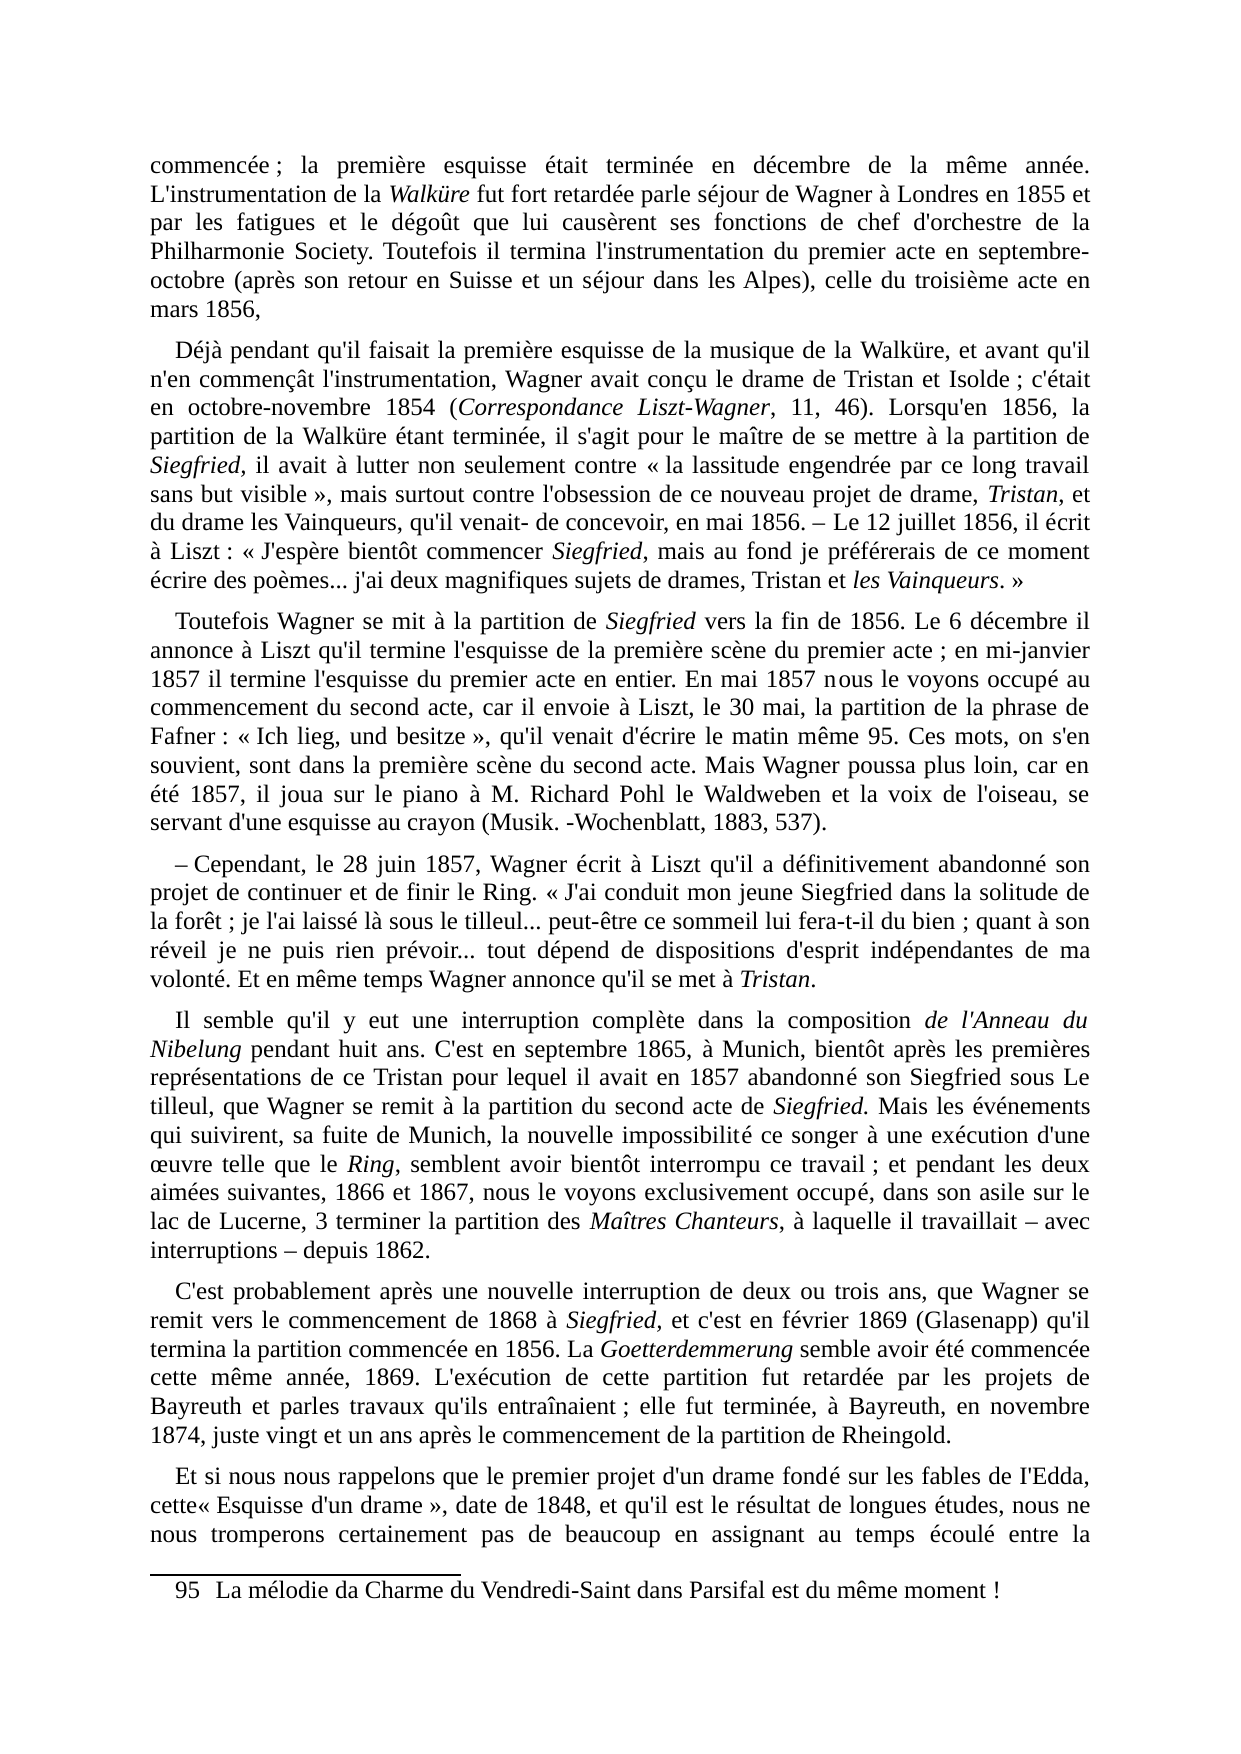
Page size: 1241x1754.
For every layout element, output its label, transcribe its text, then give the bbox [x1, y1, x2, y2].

text Il semble qu'il y eut une interruption complète dans la composition de l'Anneau du Nibelung pendant huit ans. C'est en septembre 1865, à Munich, bientôt après les premières représentations de ce Tristan pour lequel il avait en 1857 abandonné son Siegfried sous Le tilleul, que Wagner se remit à la partition du second acte de Siegfried. Mais les événements qui suivirent, sa fuite de Munich, la nouvelle impossibilité ce songer à une exécution d'une œuvre telle que le Ring, semblent avoir bientôt interrompu ce travail ; et pendant les deux aimées suivantes, 1866 et 1867, nous le voyons exclusivement occupé, dans son asile sur le lac de Lucerne, 3 terminer la partition des Maîtres Chanteurs, à laquelle il travaillait – avec interruptions – depuis 1862. [150, 1005, 1090, 1264]
text – Cependant, le 28 juin 1857, Wagner écrit à Liszt qu'il a définitivement abandonné son projet de continuer et de finir le Ring. « J'ai conduit mon jeune Siegfried dans la solitude de la forêt ; je l'ai laissé là sous le tilleul... peut-être ce sommeil lui fera-t-il du bien ; quant à son réveil je ne puis rien prévoir... tout dépend de dispositions d'esprit indépendantes de ma volonté. Et en même temps Wagner annonce qu'il se met à Tristan. [150, 849, 1090, 992]
text C'est probablement après une nouvelle interruption de deux ou trois ans, que Wagner se remit vers le commencement de 1868 à Siegfried, et c'est en février 1869 (Glasenapp) qu'il termina la partition commencée en 1856. La Goetterdemmerung semble avoir été commencée cette même année, 1869. L'exécution de cette partition fut retardée par les projets de Bayreuth et parles travaux qu'ils entraînaient ; elle fut terminée, à Bayreuth, en novembre 1874, juste vingt et un ans après le commencement de la partition de Rheingold. [150, 1276, 1090, 1449]
text Déjà pendant qu'il faisait la première esquisse de la musique de la Walküre, et avant qu'il n'en commençât l'instrumentation, Wagner avait conçu le drame de Tristan et Isolde ; c'était en octobre-novembre 1854 (Correspondance Liszt-Wagner, 11, 46). Lorsqu'en 1856, la partition de la Walküre étant terminée, il s'agit pour le maître de se mettre à la partition de Siegfried, il avait à lutter non seulement contre « la lassitude engendrée par ce long travail sans but visible », mais surtout contre l'obsession de ce nouveau projet de drame, Tristan, et du drame les Vainqueurs, qu'il venait- de concevoir, en mai 1856. – Le 12 juillet 1856, il écrit à Liszt : « J'espère bientôt commencer Siegfried, mais au fond je préférerais de ce moment écrire des poèmes... j'ai deux magnifiques sujets de drames, Tristan et les Vainqueurs. » [150, 335, 1090, 594]
text La mélodie da Charme du Vendredi-Saint dans Parsifal est du même moment ! [150, 1575, 1090, 1604]
text commencée ; la première esquisse était terminée en décembre de la même année. L'instrumentation de la Walküre fut fort retardée parle séjour de Wagner à Londres en 1855 et par les fatigues et le dégoût que lui causèrent ses fonctions de chef d'orchestre de la Philharmonie Society. Toutefois il termina l'instrumentation du premier acte en septembre-octobre (après son retour en Suisse et un séjour dans les Alpes), celle du troisième acte en mars 1856, [150, 150, 1090, 322]
text Et si nous nous rappelons que le premier projet d'un drame fondé sur les fables de I'Edda, cette« Esquisse d'un drame », date de 1848, et qu'il est le résultat de longues études, nous ne nous tromperons certainement pas de beaucoup en assignant au temps écoulé entre la [150, 1461, 1090, 1547]
text Toutefois Wagner se mit à la partition de Siegfried vers la fin de 1856. Le 6 décembre il annonce à Liszt qu'il termine l'esquisse de la première scène du premier acte ; en mi-janvier 1857 il termine l'esquisse du premier acte en entier. En mai 1857 nous le voyons occupé au commencement du second acte, car il envoie à Liszt, le 30 mai, la partition de la phrase de Fafner : « Ich lieg, und besitze », qu'il venait d'écrire le matin même . Ces mots, on s'en souvient, sont dans la première scène du second acte. Mais Wagner poussa plus loin, car en été 1857, il joua sur le piano à M. Richard Pohl le Waldweben et la voix de l'oiseau, se servant d'une esquisse au crayon (Musik. -Wochenblatt, 1883, 537). [150, 606, 1090, 836]
